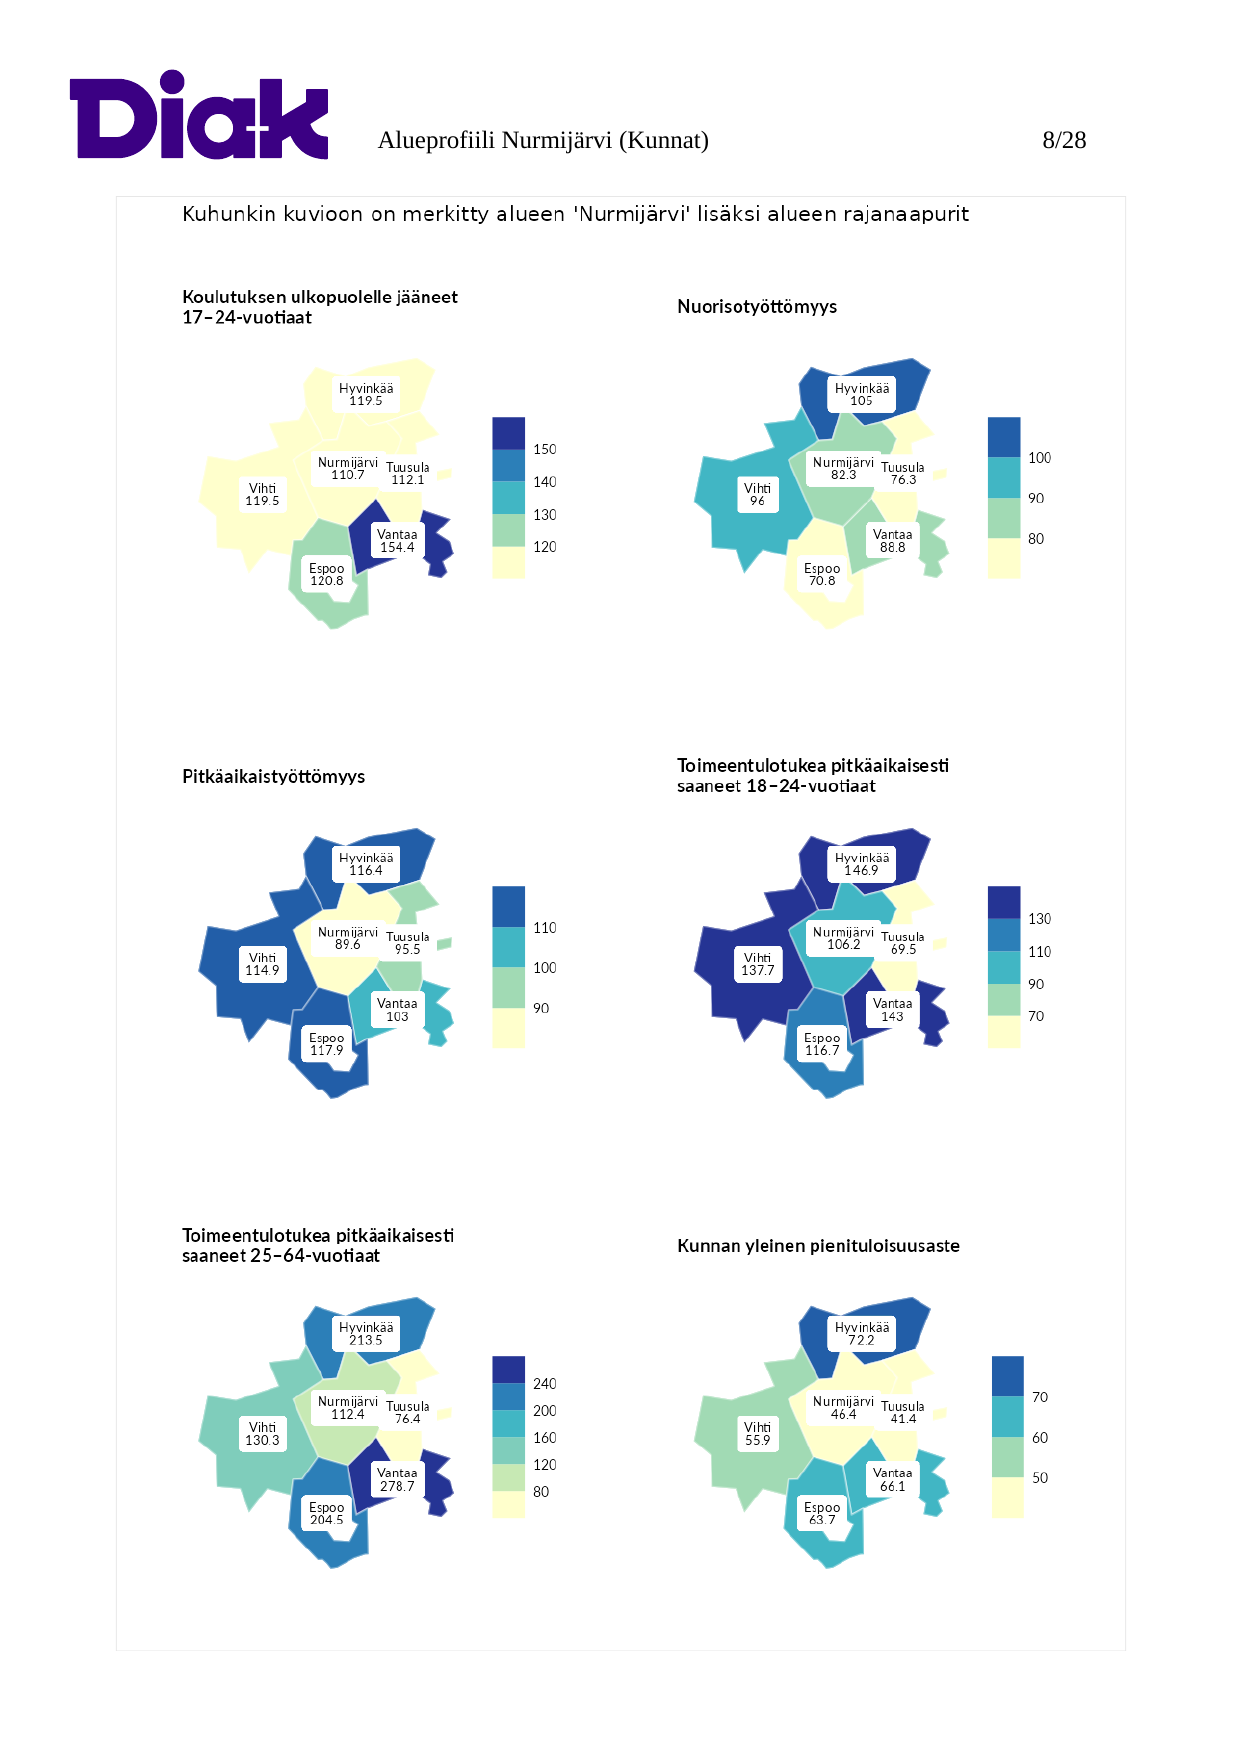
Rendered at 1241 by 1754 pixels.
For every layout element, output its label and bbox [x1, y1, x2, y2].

picture [61, 196, 1179, 1651]
